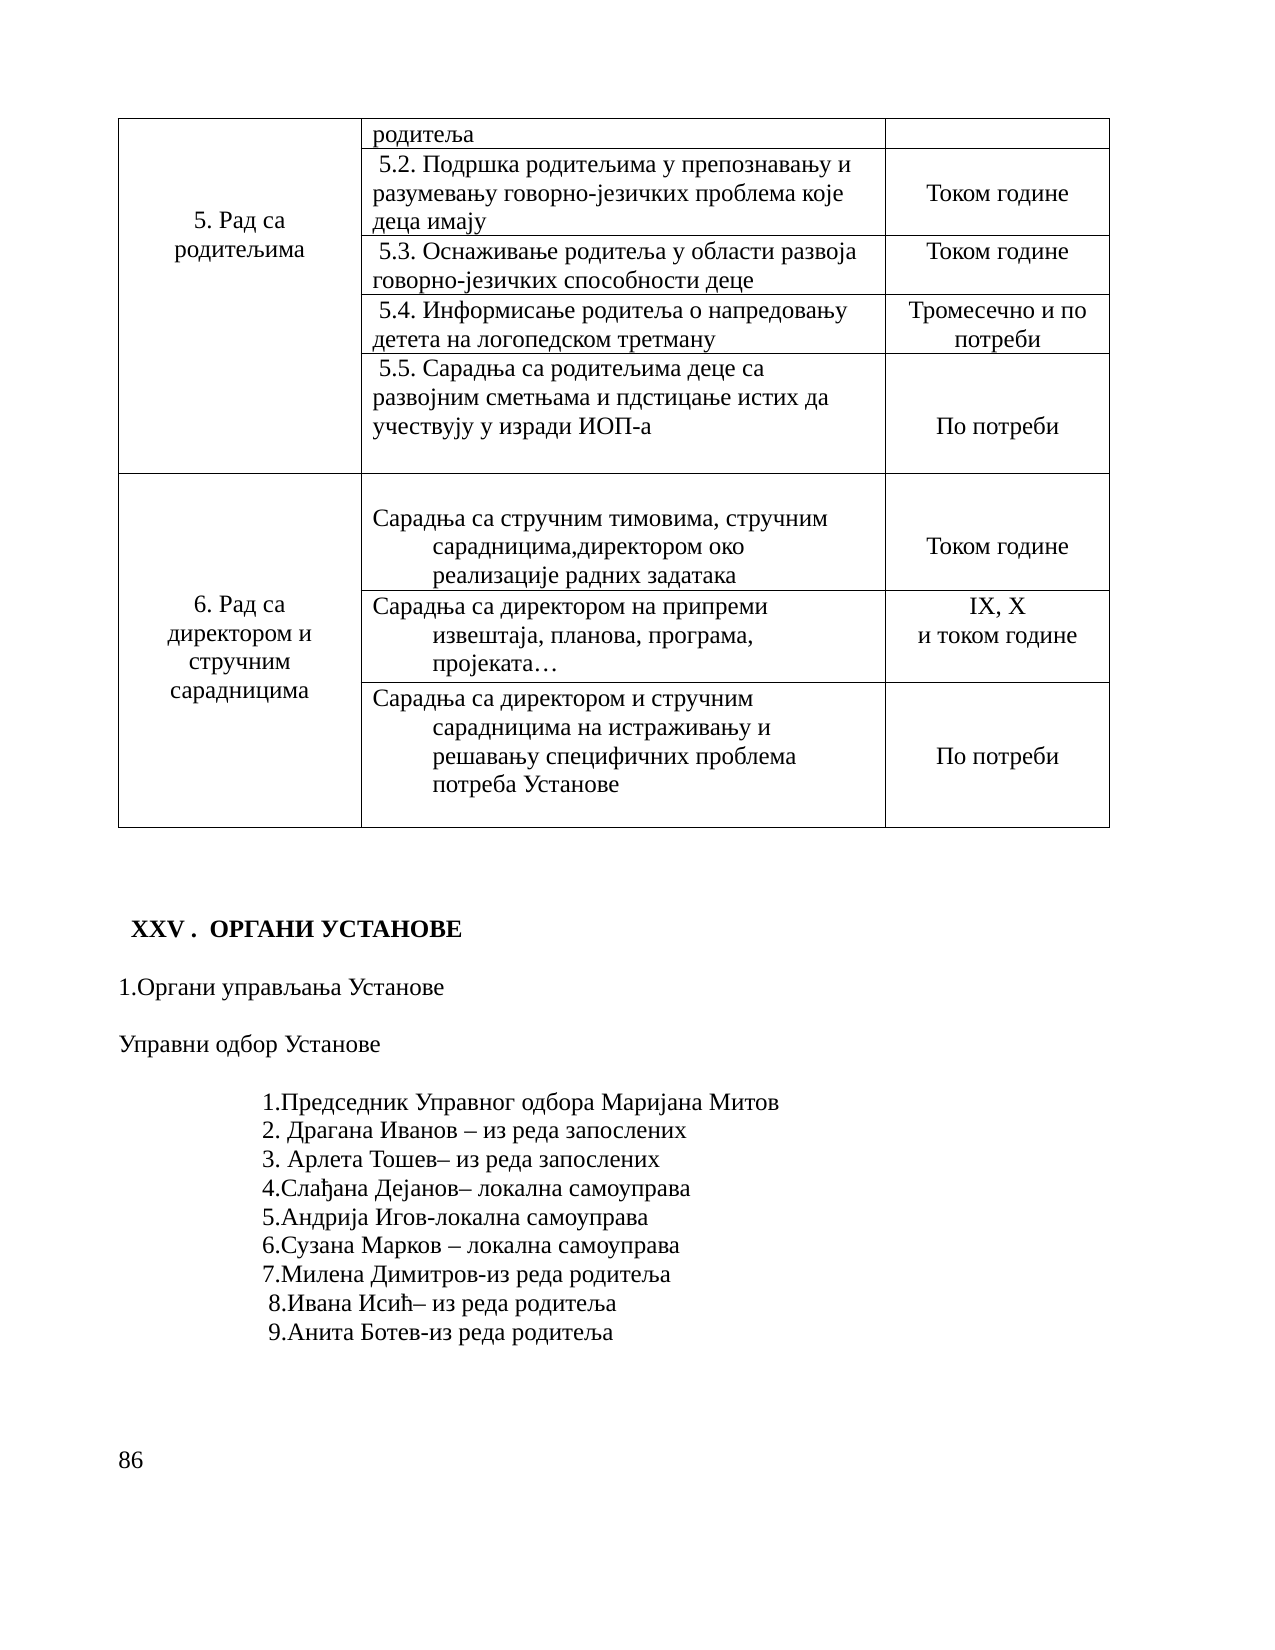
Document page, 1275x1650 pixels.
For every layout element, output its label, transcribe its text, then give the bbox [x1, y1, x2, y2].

text Управни одбор Установе [118, 1029, 1157, 1058]
text 4.Слађана Дејанов– локална самоуправа [118, 1173, 1157, 1202]
text XXV . ОРГАНИ УСТАНОВЕ [118, 914, 1157, 943]
text 6.Сузана Марков – локална самоуправа [118, 1231, 1157, 1259]
table_cell 5.5. Сарадња са родитељима деце са развојним сметњама и пдстицање истих да учествују у изради ИОП-а [362, 354, 885, 473]
table_cell По потреби [886, 683, 1109, 827]
table_cell 5.4. Информисање родитеља о напредовању детета на логопедском третману [362, 295, 885, 352]
table_cell 5.3. Оснаживање родитеља у области развоја говорно-језичких способности деце [362, 236, 885, 294]
table_cell 5. Рад са родитељима [119, 119, 361, 473]
text 7.Милена Димитров-из реда родитеља [118, 1259, 1157, 1288]
text 5.Андрија Игов-локална самоуправа [118, 1202, 1157, 1231]
table_cell 6. Рад са директором и стручним сарадницима [119, 474, 361, 827]
table_cell Током године [886, 149, 1109, 235]
table_cell Тромесечно и по потреби [886, 295, 1109, 352]
text 1.Органи управљања Установе [118, 972, 1157, 1001]
table_cell [886, 119, 1109, 148]
text 9.Анита Ботев-из реда родитеља [118, 1317, 1157, 1346]
table_cell Сарадња са стручним тимовима, стручним сарадницима,директором око реализације радних задатака [362, 474, 885, 590]
text 2. Драгана Иванов – из реда запослених [118, 1116, 1157, 1144]
table_cell родитеља [362, 119, 885, 148]
table_cell Сарадња са директором и стручним сарадницима на истраживању и решавању специфичних проблема потреба Установе [362, 683, 885, 827]
table_cell 5.2. Подршка родитељима у препознавању и разумевању говорно-језичких проблема које деца имају [362, 149, 885, 235]
table_cell Сарадња са директором на припреми извештаја, планова, програма, пројеката… [362, 591, 885, 682]
table_cell IX, X и током године [886, 591, 1109, 682]
text 1.Председник Управног одбора Маријана Митов [118, 1087, 1157, 1116]
table_cell По потреби [886, 354, 1109, 473]
text 8.Ивана Исић– из реда родитеља [118, 1288, 1157, 1317]
table_cell Током године [886, 474, 1109, 590]
table_cell Током године [886, 236, 1109, 294]
text 3. Арлета Тошев– из реда запослених [118, 1144, 1157, 1173]
